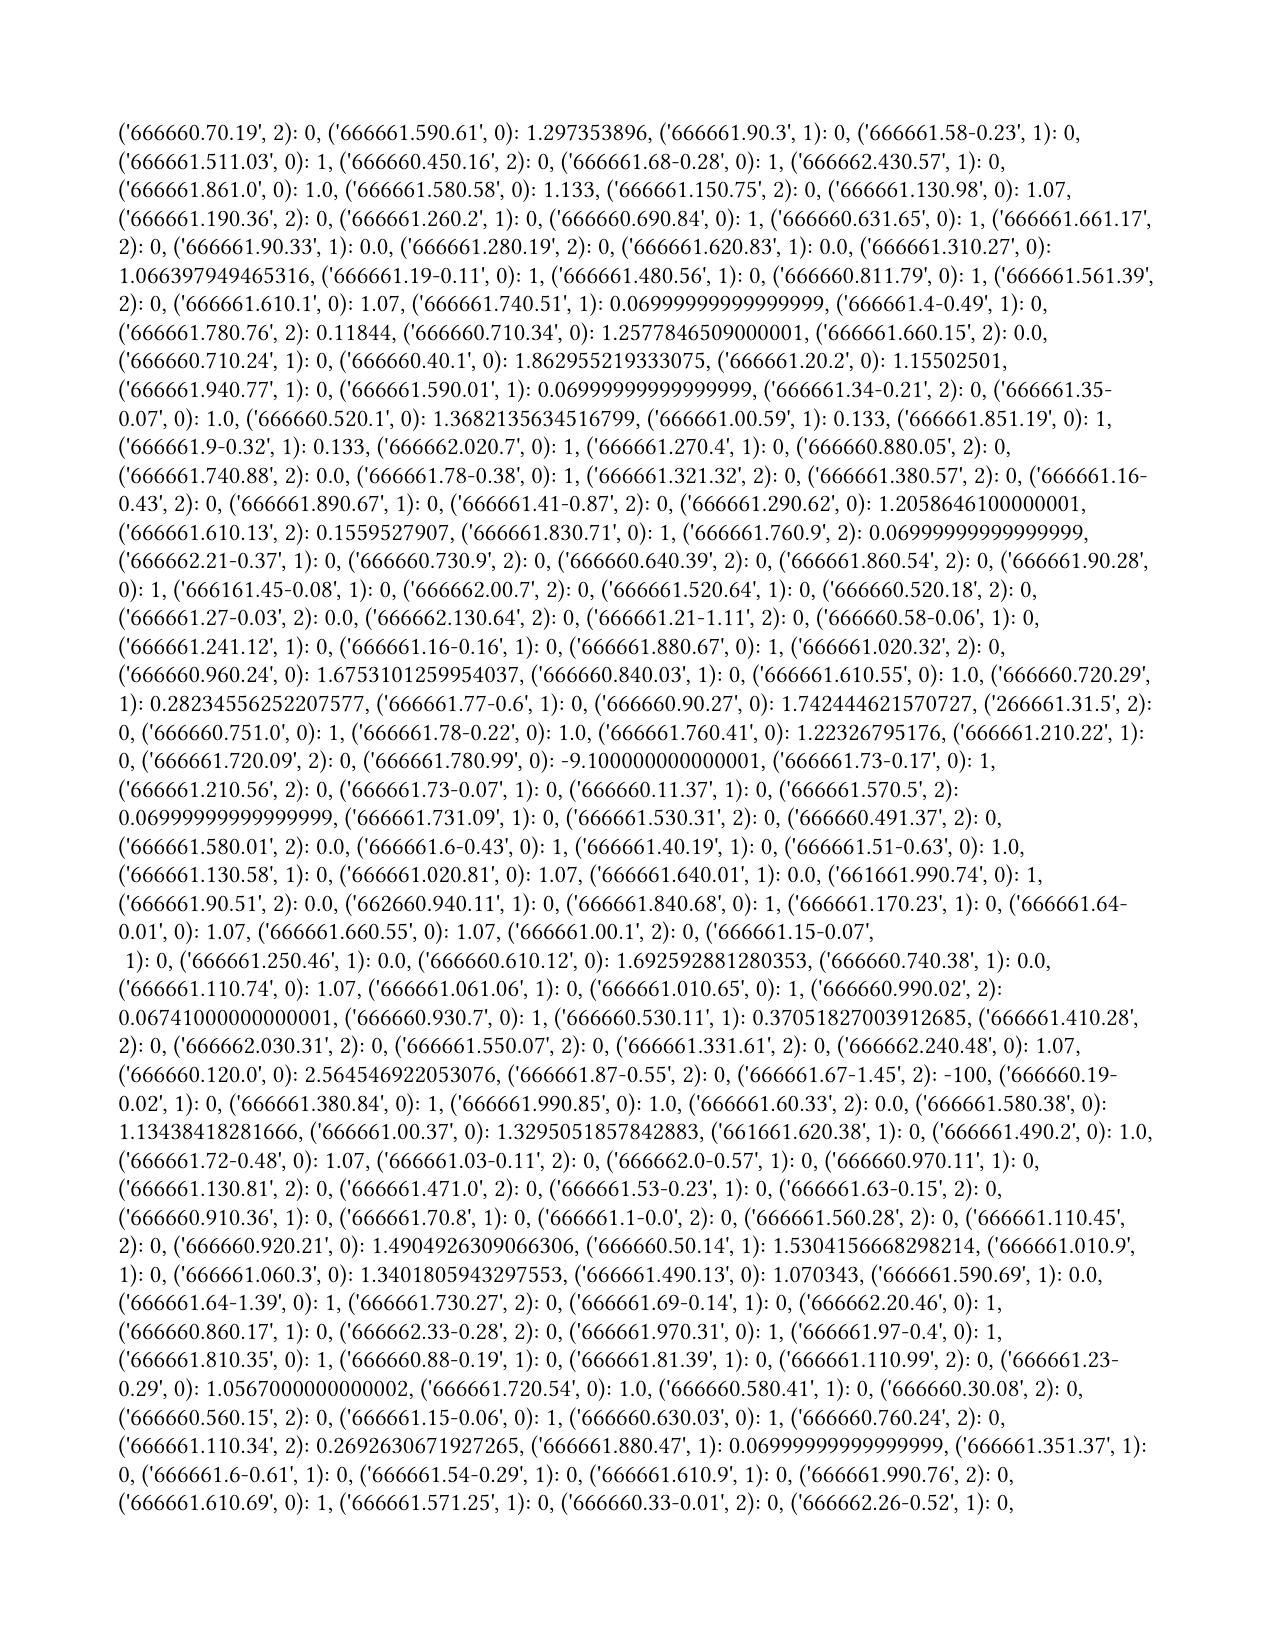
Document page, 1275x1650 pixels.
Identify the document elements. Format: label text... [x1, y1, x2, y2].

text ('666660.70.19', 2): 0, ('666661.590.61', 0): 1.297353896, ('666661.90.3', 1): 0, ('666661.58-0.23', 1): 0, ('666661.511.03', 0): 1, ('666660.450.16', 2): 0, ('666661.68-0.28', 0): 1, ('666662.430.57', 1): 0, ('666661.861.0', 0): 1.0, ('666661.580.58', 0): 1.133, ('666661.150.75', 2): 0, ('666661.130.98', 0): 1.07, ('666661.190.36', 2): 0, ('666661.260.2', 1): 0, ('666660.690.84', 0): 1, ('666660.631.65', 0): 1, ('666661.661.17', 2): 0, ('666661.90.33', 1): 0.0, ('666661.280.19', 2): 0, ('666661.620.83', 1): 0.0, ('666661.310.27', 0): 1.066397949465316, ('666661.19-0.11', 0): 1, ('666661.480.56', 1): 0, ('666660.811.79', 0): 1, ('666661.561.39', 2): 0, ('666661.610.1', 0): 1.07, ('666661.740.51', 1): 0.06999999999999999, ('666661.4-0.49', 1): 0, ('666661.780.76', 2): 0.11844, ('666660.710.34', 0): 1.2577846509000001, ('666661.660.15', 2): 0.0, ('666660.710.24', 1): 0, ('666660.40.1', 0): 1.862955219333075, ('666661.20.2', 0): 1.15502501, ('666661.940.77', 1): 0, ('666661.590.01', 1): 0.06999999999999999, ('666661.34-0.21', 2): 0, ('666661.35-0.07', 0): 1.0, ('666660.520.1', 0): 1.3682135634516799, ('666661.00.59', 1): 0.133, ('666661.851.19', 0): 1, ('666661.9-0.32', 1): 0.133, ('666662.020.7', 0): 1, ('666661.270.4', 1): 0, ('666660.880.05', 2): 0, ('666661.740.88', 2): 0.0, ('666661.78-0.38', 0): 1, ('666661.321.32', 2): 0, ('666661.380.57', 2): 0, ('666661.16-0.43', 2): 0, ('666661.890.67', 1): 0, ('666661.41-0.87', 2): 0, ('666661.290.62', 0): 1.2058646100000001, ('666661.610.13', 2): 0.1559527907, ('666661.830.71', 0): 1, ('666661.760.9', 2): 0.06999999999999999, ('666662.21-0.37', 1): 0, ('666660.730.9', 2): 0, ('666660.640.39', 2): 0, ('666661.860.54', 2): 0, ('666661.90.28', 0): 1, ('666161.45-0.08', 1): 0, ('666662.00.7', 2): 0, ('666661.520.64', 1): 0, ('666660.520.18', 2): 0, ('666661.27-0.03', 2): 0.0, ('666662.130.64', 2): 0, ('666661.21-1.11', 2): 0, ('666660.58-0.06', 1): 0, ('666661.241.12', 1): 0, ('666661.16-0.16', 1): 0, ('666661.880.67', 0): 1, ('666661.020.32', 2): 0, ('666660.960.24', 0): 1.6753101259954037, ('666660.840.03', 1): 0, ('666661.610.55', 0): 1.0, ('666660.720.29', 1): 0.28234556252207577, ('666661.77-0.6', 1): 0, ('666660.90.27', 0): 1.742444621570727, ('266661.31.5', 2): 0, ('666660.751.0', 0): 1, ('666661.78-0.22', 0): 1.0, ('666661.760.41', 0): 1.22326795176, ('666661.210.22', 1): 0, ('666661.720.09', 2): 0, ('666661.780.99', 0): -9.100000000000001, ('666661.73-0.17', 0): 1, ('666661.210.56', 2): 0, ('666661.73-0.07', 1): 0, ('666660.11.37', 1): 0, ('666661.570.5', 2): 0.06999999999999999, ('666661.731.09', 1): 0, ('666661.530.31', 2): 0, ('666660.491.37', 2): 0, ('666661.580.01', 2): 0.0, ('666661.6-0.43', 0): 1, ('666661.40.19', 1): 0, ('666661.51-0.63', 0): 1.0, ('666661.130.58', 1): 0, ('666661.020.81', 0): 1.07, ('666661.640.01', 1): 0.0, ('661661.990.74', 0): 1, ('666661.90.51', 2): 0.0, ('662660.940.11', 1): 0, ('666661.840.68', 0): 1, ('666661.170.23', 1): 0, ('666661.64-0.01', 0): 1.07, ('666661.660.55', 0): 1.07, ('666661.00.1', 2): 0, ('666661.15-0.07', [118, 118, 1157, 946]
text 1): 0, ('666661.250.46', 1): 0.0, ('666660.610.12', 0): 1.692592881280353, ('666660.740.38', 1): 0.0, ('666661.110.74', 0): 1.07, ('666661.061.06', 1): 0, ('666661.010.65', 0): 1, ('666660.990.02', 2): 0.06741000000000001, ('666660.930.7', 0): 1, ('666660.530.11', 1): 0.37051827003912685, ('666661.410.28', 2): 0, ('666662.030.31', 2): 0, ('666661.550.07', 2): 0, ('666661.331.61', 2): 0, ('666662.240.48', 0): 1.07, ('666660.120.0', 0): 2.564546922053076, ('666661.87-0.55', 2): 0, ('666661.67-1.45', 2): -100, ('666660.19-0.02', 1): 0, ('666661.380.84', 0): 1, ('666661.990.85', 0): 1.0, ('666661.60.33', 2): 0.0, ('666661.580.38', 0): 1.13438418281666, ('666661.00.37', 0): 1.3295051857842883, ('661661.620.38', 1): 0, ('666661.490.2', 0): 1.0, ('666661.72-0.48', 0): 1.07, ('666661.03-0.11', 2): 0, ('666662.0-0.57', 1): 0, ('666660.970.11', 1): 0, ('666661.130.81', 2): 0, ('666661.471.0', 2): 0, ('666661.53-0.23', 1): 0, ('666661.63-0.15', 2): 0, ('666660.910.36', 1): 0, ('666661.70.8', 1): 0, ('666661.1-0.0', 2): 0, ('666661.560.28', 2): 0, ('666661.110.45', 2): 0, ('666660.920.21', 0): 1.4904926309066306, ('666660.50.14', 1): 1.5304156668298214, ('666661.010.9', 1): 0, ('666661.060.3', 0): 1.3401805943297553, ('666661.490.13', 0): 1.070343, ('666661.590.69', 1): 0.0, ('666661.64-1.39', 0): 1, ('666661.730.27', 2): 0, ('666661.69-0.14', 1): 0, ('666662.20.46', 0): 1, ('666660.860.17', 1): 0, ('666662.33-0.28', 2): 0, ('666661.970.31', 0): 1, ('666661.97-0.4', 0): 1, ('666661.810.35', 0): 1, ('666660.88-0.19', 1): 0, ('666661.81.39', 1): 0, ('666661.110.99', 2): 0, ('666661.23-0.29', 0): 1.0567000000000002, ('666661.720.54', 0): 1.0, ('666660.580.41', 1): 0, ('666660.30.08', 2): 0, ('666660.560.15', 2): 0, ('666661.15-0.06', 0): 1, ('666660.630.03', 0): 1, ('666660.760.24', 2): 0, ('666661.110.34', 2): 0.2692630671927265, ('666661.880.47', 1): 0.06999999999999999, ('666661.351.37', 1): 0, ('666661.6-0.61', 1): 0, ('666661.54-0.29', 1): 0, ('666661.610.9', 1): 0, ('666661.990.76', 2): 0, ('666661.610.69', 0): 1, ('666661.571.25', 1): 0, ('666660.33-0.01', 2): 0, ('666662.26-0.52', 1): 0, [118, 946, 1157, 1517]
